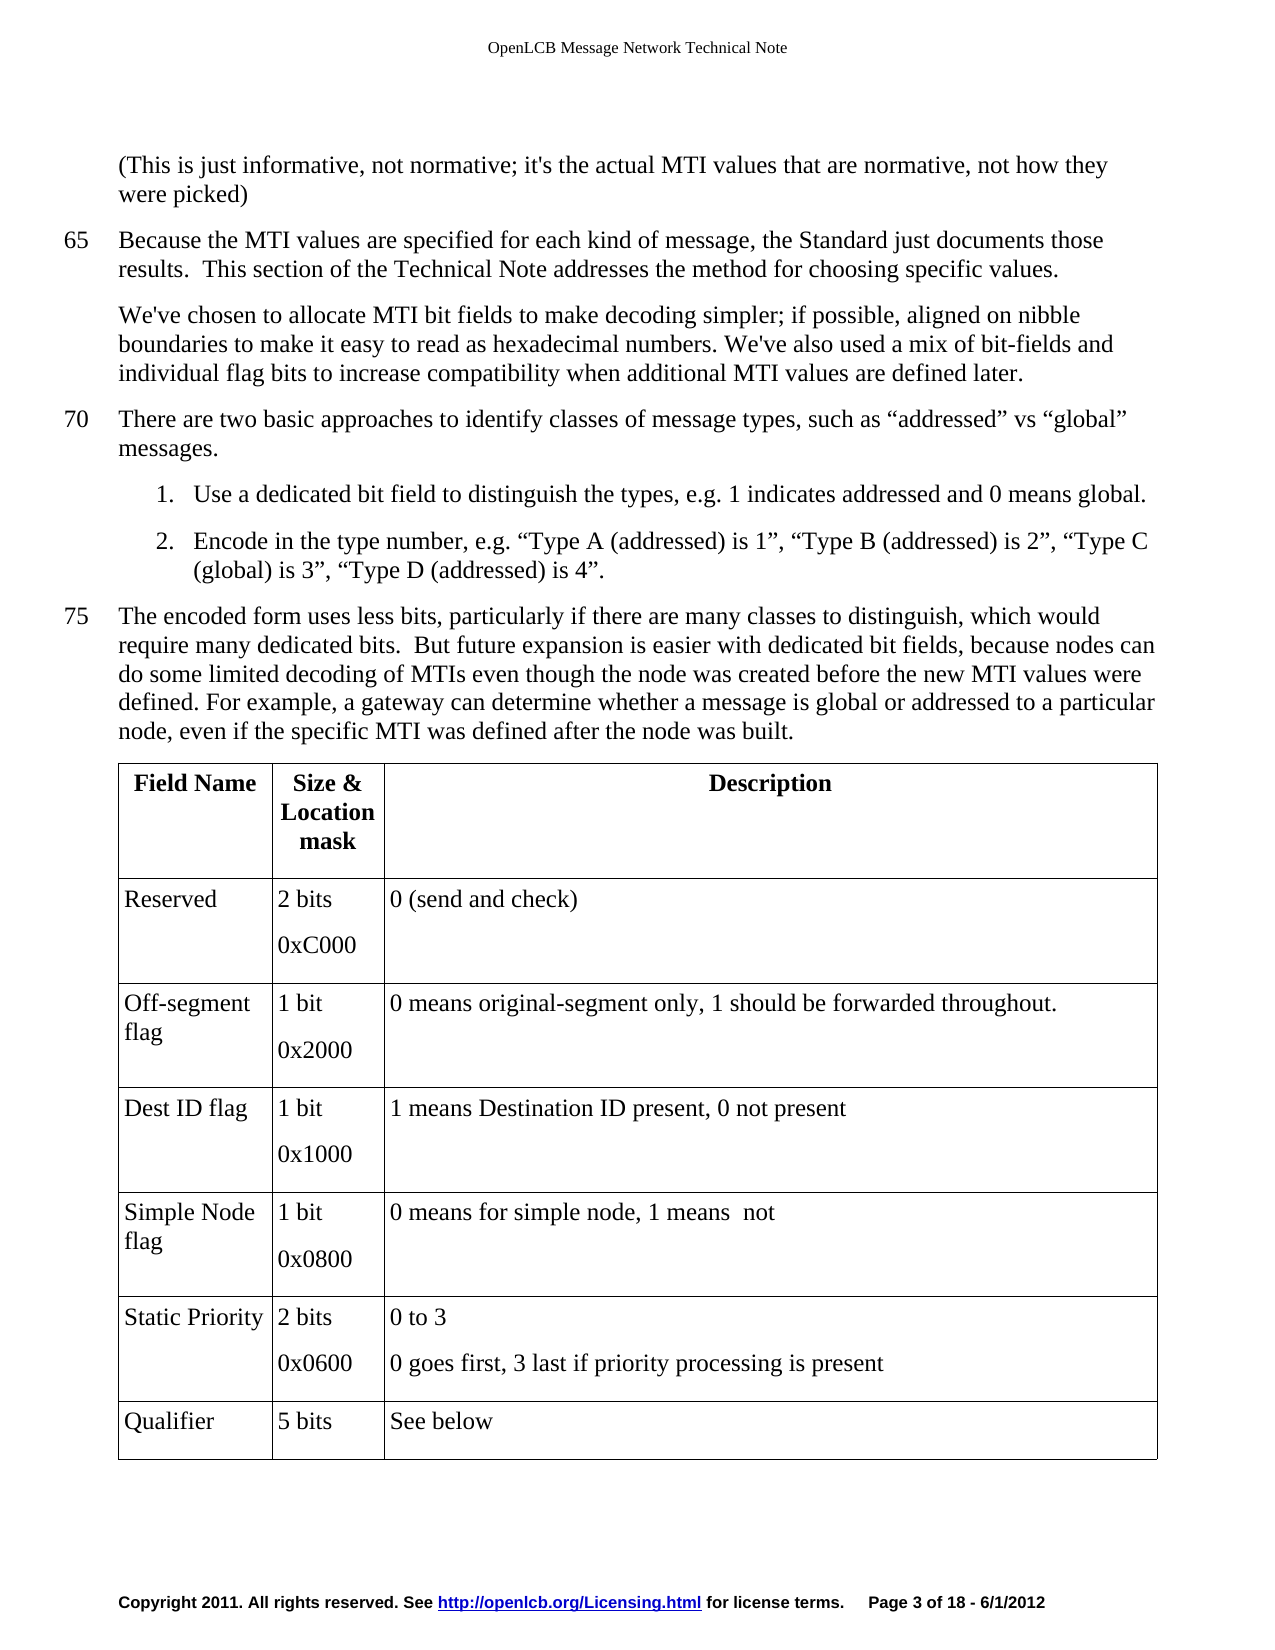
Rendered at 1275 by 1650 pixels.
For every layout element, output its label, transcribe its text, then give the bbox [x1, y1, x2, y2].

list Encode in the type number, e.g. “Type A (addressed) is 1”, “Type B (addressed) is 2”, “Type C (global) is 3”, “Type D (addressed) is 4”. [156, 526, 1157, 583]
table_cell 0 means for simple node, 1 means not [385, 1193, 1157, 1296]
text (This is just informative, not normative; it's the actual MTI values that are normative, not how they were picked) [118, 150, 1157, 207]
table_cell Qualifier [119, 1402, 272, 1459]
table_cell See below [385, 1402, 1157, 1459]
table_cell Simple Node flag [119, 1193, 272, 1296]
table_header Size & Location mask [273, 764, 384, 878]
table_cell 0 means original-segment only, 1 should be forwarded throughout. [385, 984, 1157, 1087]
table_cell 1 means Destination ID present, 0 not present [385, 1088, 1157, 1192]
table_cell 1 bit 0x2000 [273, 984, 384, 1087]
table_cell 2 bits 0xC000 [273, 879, 384, 983]
table_cell Off-segment flag [119, 984, 272, 1087]
table_cell Reserved [119, 879, 272, 983]
table_header Field Name [119, 764, 272, 878]
text Because the MTI values are specified for each kind of message, the Standard just documents those results. This section of the Technical Note addresses the method for choosing specific values. [118, 225, 1157, 283]
table_cell 0 (send and check) [385, 879, 1157, 983]
table_cell Static Priority [119, 1297, 272, 1401]
list Use a dedicated bit field to distinguish the types, e.g. 1 indicates addressed and 0 means global. [156, 479, 1157, 508]
table_cell 1 bit 0x1000 [273, 1088, 384, 1192]
table_header Description [385, 764, 1157, 878]
text The encoded form uses less bits, particularly if there are many classes to distinguish, which would require many dedicated bits. But future expansion is easier with dedicated bit fields, because nodes can do some limited decoding of MTIs even though the node was created before the new MTI values were defined. For example, a gateway can determine whether a message is global or addressed to a particular node, even if the specific MTI was defined after the node was built. [118, 601, 1157, 745]
table_cell 2 bits 0x0600 [273, 1297, 384, 1401]
table_cell 1 bit 0x0800 [273, 1193, 384, 1296]
table_cell 5 bits [273, 1402, 384, 1459]
text We've chosen to allocate MTI bit fields to make decoding simpler; if possible, aligned on nibble boundaries to make it easy to read as hexadecimal numbers. We've also used a mix of bit-fields and individual flag bits to increase compatibility when additional MTI values are defined later. [118, 300, 1157, 387]
table_cell Dest ID flag [119, 1088, 272, 1192]
table_cell 0 to 3 0 goes first, 3 last if priority processing is present [385, 1297, 1157, 1401]
text There are two basic approaches to identify classes of message types, such as “addressed” vs “global” messages. [118, 404, 1157, 462]
